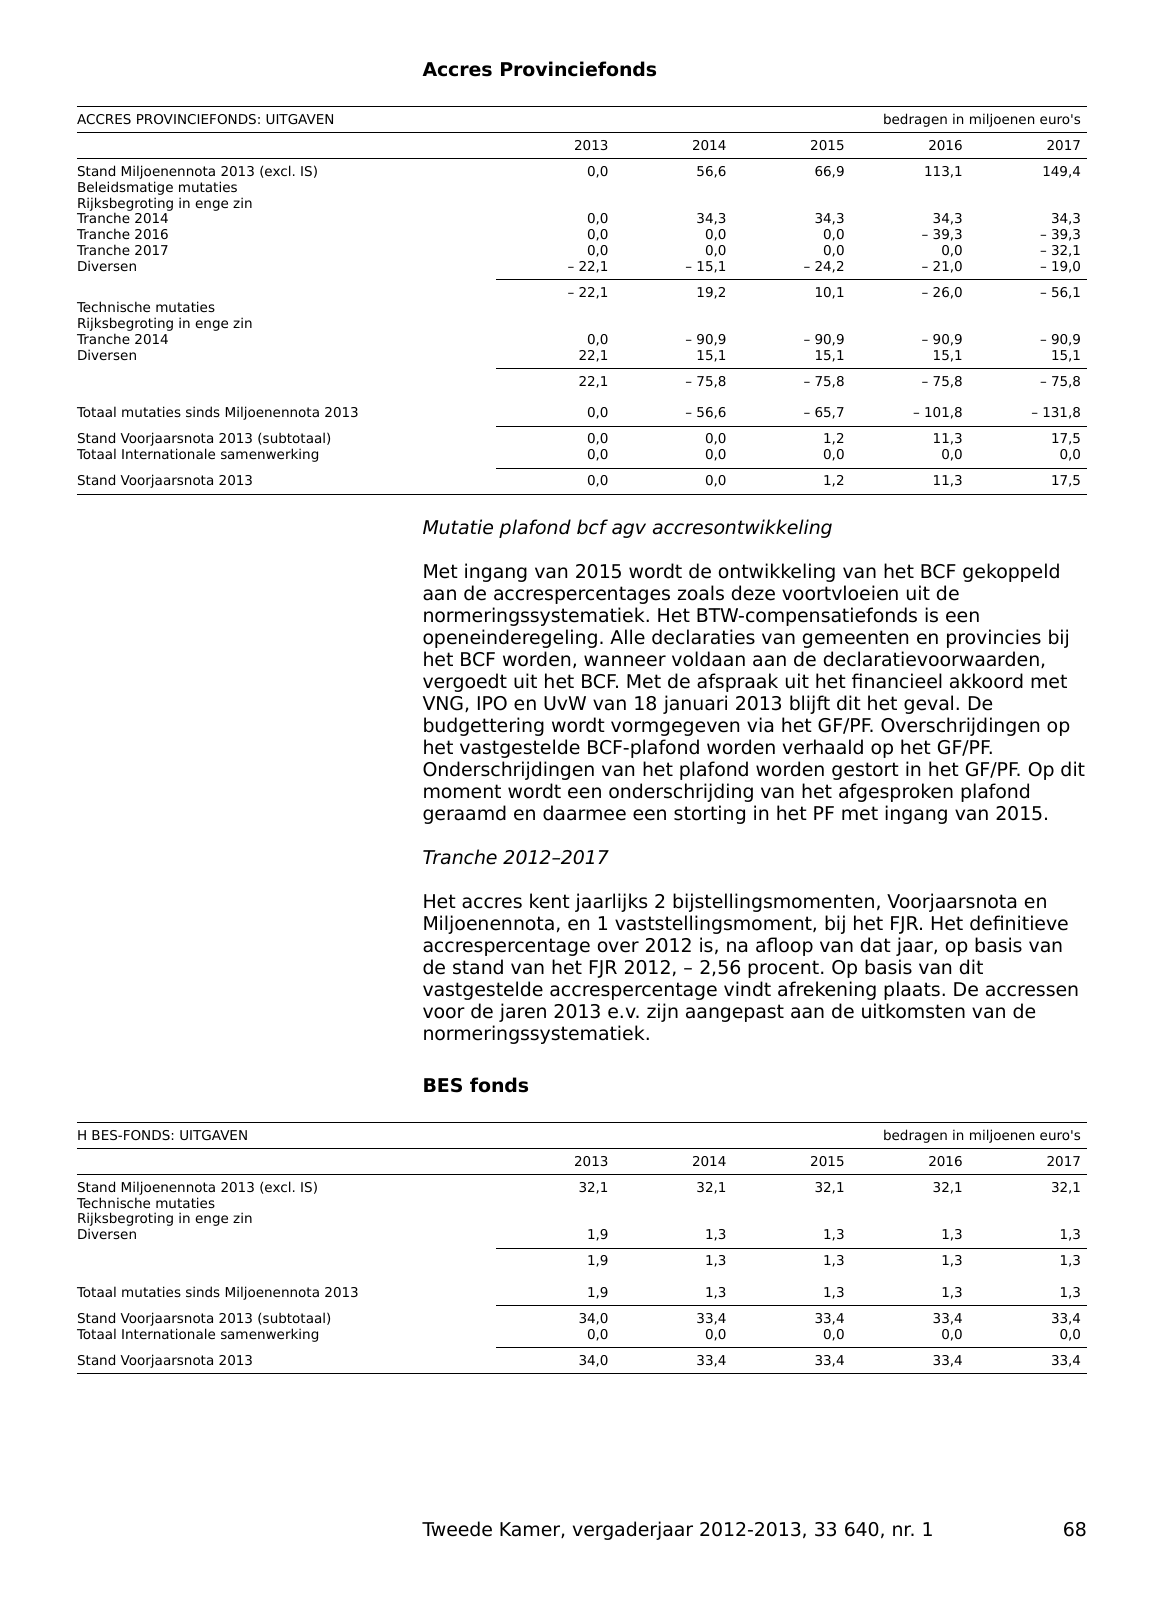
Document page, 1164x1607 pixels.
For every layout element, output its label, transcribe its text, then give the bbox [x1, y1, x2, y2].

table_cell Rijksbegroting in enge zin [77, 196, 496, 211]
table_cell [850, 196, 968, 211]
table_cell – 24,2 [732, 259, 850, 279]
table_cell 2013 [496, 1149, 614, 1174]
table_cell 0,0 [850, 1327, 968, 1347]
table_cell Stand Voorjaarsnota 2013 [77, 468, 496, 493]
table_cell 1,3 [969, 1249, 1087, 1269]
subtitle Accres Provinciefonds [422, 59, 1087, 81]
table_cell Technische mutaties [77, 300, 496, 316]
table_cell [496, 180, 614, 196]
table_cell – 26,0 [850, 280, 968, 300]
table_cell 33,4 [614, 1306, 732, 1327]
table_cell 1,3 [732, 1285, 850, 1305]
table_cell 15,1 [614, 348, 732, 368]
table_cell Diversen [77, 348, 496, 368]
table_cell [969, 196, 1087, 211]
table_cell 1,3 [850, 1227, 968, 1247]
table_header bedragen in miljoenen euro's [496, 1123, 1087, 1148]
table_cell [496, 1269, 614, 1285]
table_cell 1,3 [614, 1227, 732, 1247]
table_cell – 19,0 [969, 259, 1087, 279]
table_cell 0,0 [496, 405, 614, 426]
table_cell 0,0 [614, 1327, 732, 1347]
table_cell [77, 1269, 496, 1285]
table_cell [614, 180, 732, 196]
table_cell 15,1 [850, 348, 968, 368]
text Het accres kent jaarlijks 2 bijstellingsmomenten, Voorjaarsnota en Miljoenennota, en 1 vaststellingsmoment, bij het FJR. Het definitieve accrespercentage over 2012 is, na afloop van dat jaar, op basis van de stand van het FJR 2012, – 2,56 procent. Op basis van dit vastgestelde accrespercentage vindt afrekening plaats. De accressen voor de jaren 2013 e.v. zijn aangepast aan de uitkomsten van de normeringssystematiek. [422, 891, 1087, 1045]
table_cell [614, 1269, 732, 1285]
table_cell 1,3 [850, 1285, 968, 1305]
table_cell 32,1 [850, 1175, 968, 1196]
table_cell – 39,3 [850, 227, 968, 243]
table_cell 0,0 [496, 332, 614, 347]
table_cell [732, 196, 850, 211]
table_cell – 75,8 [969, 369, 1087, 389]
table_cell [850, 180, 968, 196]
table_cell Technische mutaties [77, 1196, 496, 1211]
table_cell 15,1 [732, 348, 850, 368]
table_cell Totaal mutaties sinds Miljoenennota 2013 [77, 405, 496, 426]
table_cell [850, 389, 968, 405]
table_cell 0,0 [732, 447, 850, 467]
table_cell 2014 [614, 1149, 732, 1174]
table_cell – 32,1 [969, 243, 1087, 258]
table_cell Beleidsmatige mutaties [77, 180, 496, 196]
table_cell Diversen [77, 1227, 496, 1247]
table_cell 22,1 [496, 369, 614, 389]
table_cell – 75,8 [732, 369, 850, 389]
table_cell 149,4 [969, 159, 1087, 180]
table_cell [496, 1196, 614, 1211]
table_cell [850, 316, 968, 332]
table_cell 17,5 [969, 469, 1087, 493]
table_cell Stand Miljoenennota 2013 (excl. IS) [77, 159, 496, 180]
table_cell – 101,8 [850, 405, 968, 426]
table_cell [732, 389, 850, 405]
table_cell [732, 1269, 850, 1285]
table_cell [850, 1196, 968, 1211]
table_cell 0,0 [850, 447, 968, 467]
table_cell – 22,1 [496, 280, 614, 300]
table_cell 33,4 [969, 1306, 1087, 1327]
table_cell – 75,8 [614, 369, 732, 389]
table_cell – 39,3 [969, 227, 1087, 243]
table_cell Rijksbegroting in enge zin [77, 316, 496, 332]
table_cell [969, 1196, 1087, 1211]
table_cell – 90,9 [732, 332, 850, 347]
table_cell 15,1 [969, 348, 1087, 368]
table_cell 34,0 [496, 1306, 614, 1327]
table_cell 0,0 [614, 469, 732, 493]
table_cell 1,3 [850, 1249, 968, 1269]
text Met ingang van 2015 wordt de ontwikkeling van het BCF gekoppeld aan de accrespercentages zoals deze voortvloeien uit de normeringssystematiek. Het BTW-compensatiefonds is een openeinderegeling. Alle declaraties van gemeenten en provincies bij het BCF worden, wanneer voldaan aan de declaratievoorwaarden, vergoedt uit het BCF. Met de afspraak uit het financieel akkoord met VNG, IPO en UvW van 18 januari 2013 blijft dit het geval. De budgettering wordt vormgegeven via het GF/PF. Overschrijdingen op het vastgestelde BCF-plafond worden verhaald op het GF/PF. Onderschrijdingen van het plafond worden gestort in het GF/PF. Op dit moment wordt een onderschrijding van het afgesproken plafond geraamd en daarmee een storting in het PF met ingang van 2015. [422, 561, 1087, 825]
table_cell Totaal Internationale samenwerking [77, 447, 496, 467]
table_cell [496, 300, 614, 316]
table_cell [850, 1211, 968, 1227]
table_cell [732, 316, 850, 332]
table_cell [77, 133, 496, 158]
table_cell Stand Voorjaarsnota 2013 (subtotaal) [77, 426, 496, 447]
table_cell 34,3 [850, 211, 968, 227]
subtitle BES fonds [422, 1075, 1087, 1097]
table_cell – 22,1 [496, 259, 614, 279]
table_cell 2016 [850, 133, 968, 158]
table_cell 32,1 [614, 1175, 732, 1196]
table_cell [732, 180, 850, 196]
table_cell [77, 368, 496, 389]
table_cell 0,0 [614, 427, 732, 447]
table_cell 0,0 [732, 243, 850, 258]
table_cell Tranche 2016 [77, 227, 496, 243]
table_cell 1,2 [732, 427, 850, 447]
table_cell 56,6 [614, 159, 732, 180]
table_cell 1,9 [496, 1285, 614, 1305]
table_cell 34,3 [969, 211, 1087, 227]
table_cell 33,4 [850, 1306, 968, 1327]
table_cell [614, 196, 732, 211]
table_cell [614, 1211, 732, 1227]
table_cell [614, 1196, 732, 1211]
table_cell [614, 300, 732, 316]
table_cell Tranche 2014 [77, 332, 496, 347]
table_cell [969, 300, 1087, 316]
table_cell 33,4 [732, 1306, 850, 1327]
table_cell 0,0 [496, 1327, 614, 1347]
table_cell 32,1 [496, 1175, 614, 1196]
table_cell – 56,6 [614, 405, 732, 426]
table_cell 34,0 [496, 1348, 614, 1373]
table_cell 1,3 [969, 1285, 1087, 1305]
table_cell 0,0 [496, 159, 614, 180]
table_cell [732, 300, 850, 316]
table_cell 33,4 [732, 1348, 850, 1373]
table_cell 10,1 [732, 280, 850, 300]
table_cell 2015 [732, 133, 850, 158]
table_cell 0,0 [496, 447, 614, 467]
table_cell 11,3 [850, 469, 968, 493]
table_cell 2017 [969, 133, 1087, 158]
table_cell [77, 279, 496, 300]
subtitle Mutatie plafond bcf agv accresontwikkeling [422, 517, 1087, 539]
table_cell 2015 [732, 1149, 850, 1174]
table_cell – 90,9 [969, 332, 1087, 347]
table_cell 2016 [850, 1149, 968, 1174]
table_cell 0,0 [732, 227, 850, 243]
table_cell 0,0 [614, 227, 732, 243]
table_cell 1,3 [614, 1249, 732, 1269]
table_cell – 131,8 [969, 405, 1087, 426]
table_cell 33,4 [850, 1348, 968, 1373]
table_cell Stand Voorjaarsnota 2013 (subtotaal) [77, 1305, 496, 1327]
table_cell 33,4 [969, 1348, 1087, 1373]
table_cell 32,1 [969, 1175, 1087, 1196]
table_cell [732, 1196, 850, 1211]
table_cell – 56,1 [969, 280, 1087, 300]
table_cell Diversen [77, 259, 496, 279]
table_cell 2013 [496, 133, 614, 158]
table_cell Tranche 2014 [77, 211, 496, 227]
table_cell 0,0 [496, 427, 614, 447]
table_cell [850, 300, 968, 316]
table_cell 1,3 [614, 1285, 732, 1305]
table_cell Stand Miljoenennota 2013 (excl. IS) [77, 1175, 496, 1196]
table_cell 1,3 [732, 1249, 850, 1269]
table_header H BES-FONDS: UITGAVEN [77, 1123, 496, 1148]
table_cell 0,0 [614, 243, 732, 258]
table_cell Rijksbegroting in enge zin [77, 1211, 496, 1227]
table_cell 113,1 [850, 159, 968, 180]
table_cell 22,1 [496, 348, 614, 368]
table_cell Totaal Internationale samenwerking [77, 1327, 496, 1347]
table_cell 1,3 [732, 1227, 850, 1247]
table_cell [496, 389, 614, 405]
table_cell [496, 316, 614, 332]
table_cell [77, 1149, 496, 1174]
table_cell 0,0 [496, 227, 614, 243]
table_cell [850, 1269, 968, 1285]
table_cell [969, 180, 1087, 196]
table_cell [77, 389, 496, 405]
table_cell 34,3 [732, 211, 850, 227]
table_cell [969, 389, 1087, 405]
table_cell [614, 389, 732, 405]
table_cell 1,9 [496, 1249, 614, 1269]
table_cell – 75,8 [850, 369, 968, 389]
subtitle Tranche 2012–2017 [422, 847, 1087, 869]
table_header ACCRES PROVINCIEFONDS: UITGAVEN [77, 107, 496, 132]
table_cell 2014 [614, 133, 732, 158]
table_cell 0,0 [732, 1327, 850, 1347]
table_cell 1,3 [969, 1227, 1087, 1247]
table_cell 33,4 [614, 1348, 732, 1373]
table_cell 0,0 [969, 447, 1087, 467]
table_cell [496, 1211, 614, 1227]
table_cell 0,0 [496, 469, 614, 493]
table_header bedragen in miljoenen euro's [496, 107, 1087, 132]
table_cell 1,9 [496, 1227, 614, 1247]
table_cell 17,5 [969, 427, 1087, 447]
table_cell 0,0 [969, 1327, 1087, 1347]
table_cell 0,0 [614, 447, 732, 467]
table_cell – 65,7 [732, 405, 850, 426]
table_cell Tranche 2017 [77, 243, 496, 258]
table_cell [77, 1248, 496, 1269]
table_cell [969, 316, 1087, 332]
table_cell 0,0 [850, 243, 968, 258]
table_cell 1,2 [732, 469, 850, 493]
table_cell – 90,9 [850, 332, 968, 347]
table_cell 19,2 [614, 280, 732, 300]
table_cell 34,3 [614, 211, 732, 227]
table_cell 0,0 [496, 211, 614, 227]
table_cell [496, 196, 614, 211]
table_cell – 21,0 [850, 259, 968, 279]
table_cell [614, 316, 732, 332]
table_cell 2017 [969, 1149, 1087, 1174]
table_cell [732, 1211, 850, 1227]
table_cell 66,9 [732, 159, 850, 180]
table_cell – 90,9 [614, 332, 732, 347]
table_cell [969, 1269, 1087, 1285]
table_cell 0,0 [496, 243, 614, 258]
table_cell – 15,1 [614, 259, 732, 279]
table_cell 11,3 [850, 427, 968, 447]
table_cell 32,1 [732, 1175, 850, 1196]
table_cell Stand Voorjaarsnota 2013 [77, 1347, 496, 1373]
table_cell Totaal mutaties sinds Miljoenennota 2013 [77, 1285, 496, 1305]
table_cell [969, 1211, 1087, 1227]
